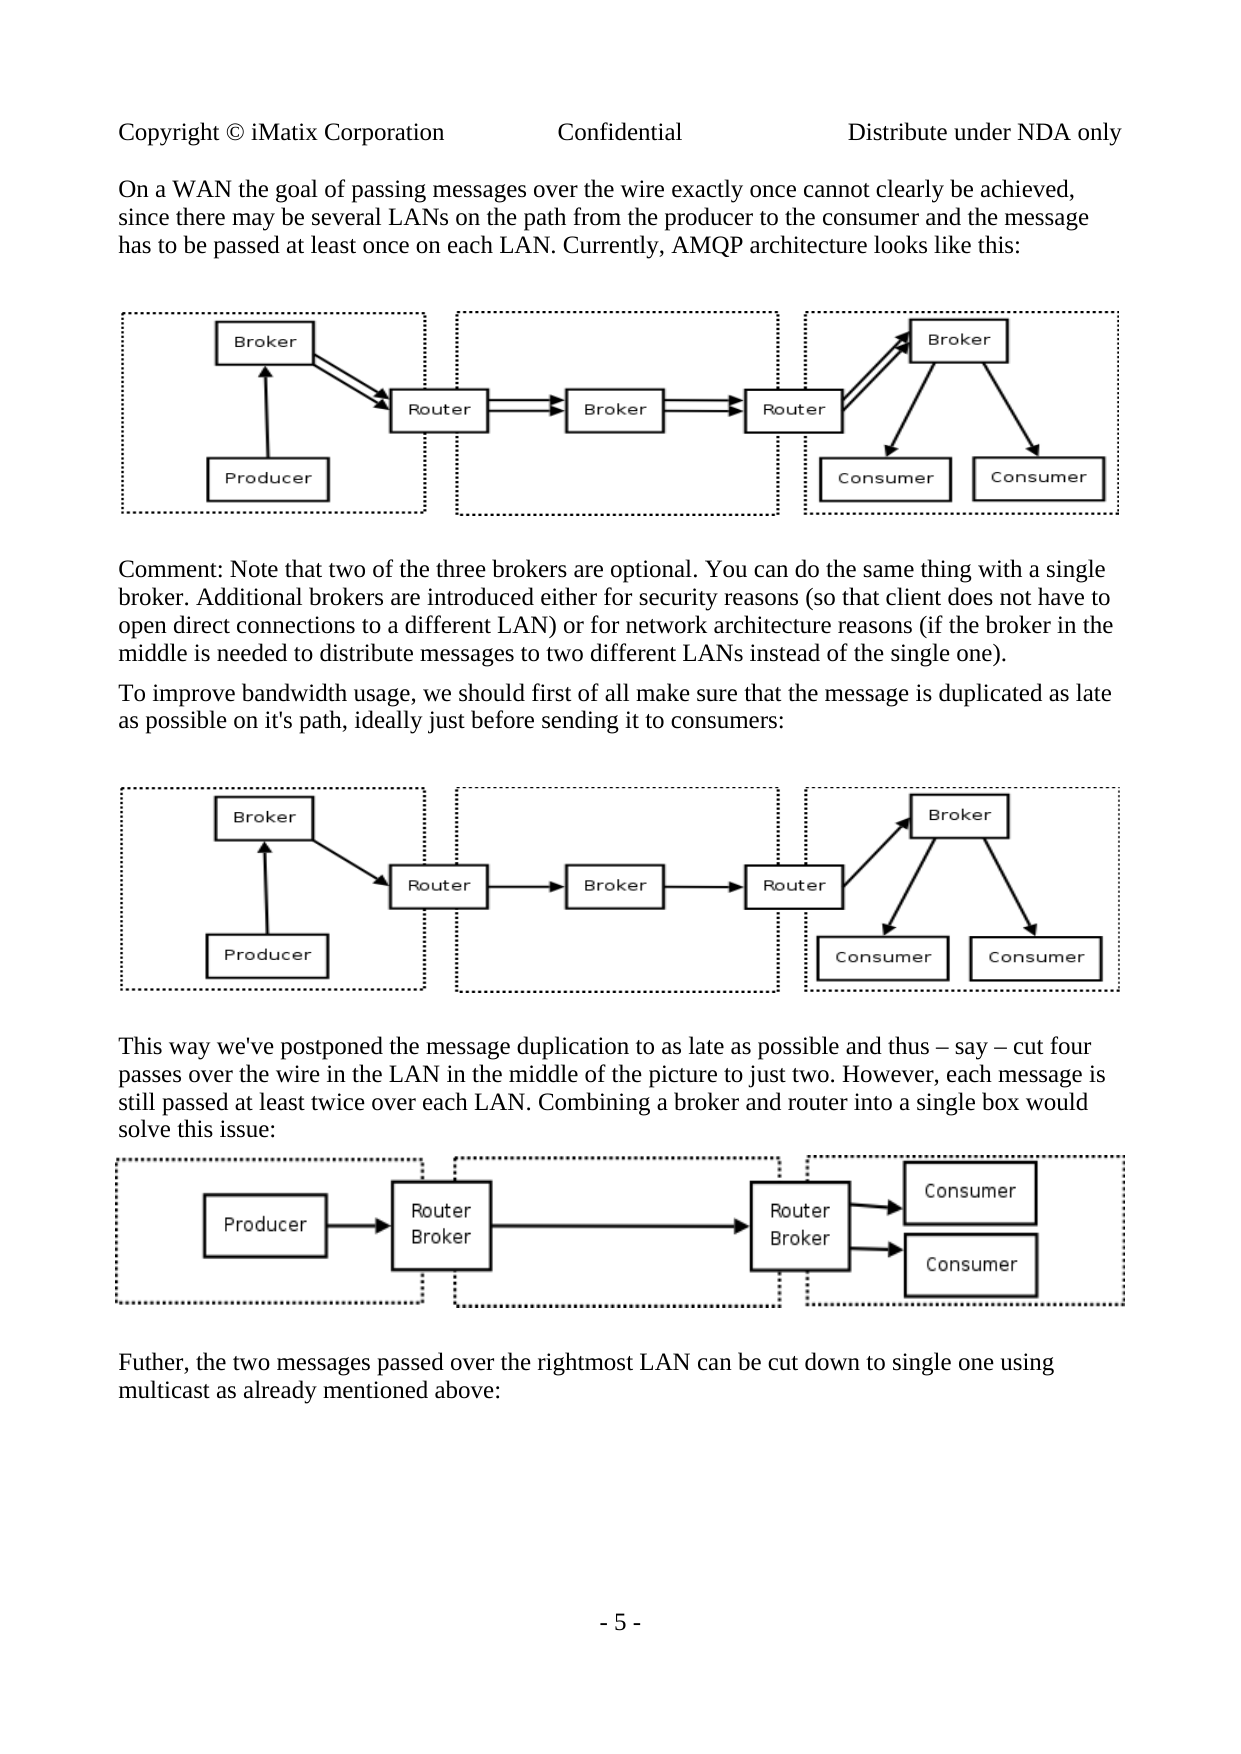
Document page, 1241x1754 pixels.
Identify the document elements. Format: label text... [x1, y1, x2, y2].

text Comment: Note that two of the three brokers are optional. You can do the same thing with a single broker. Additional brokers are introduced either for security reasons (so that client does not have to open direct connections to a different LAN) or for network architecture reasons (if the broker in the middle is needed to distribute messages to two different LANs instead of the single one). [118, 556, 1122, 666]
picture [120, 787, 1120, 993]
text This way we've postponed the message duplication to as late as possible and thus – say – cut four passes over the wire in the LAN in the middle of the picture to just two. However, each message is still passed at least twice over each LAN. Combining a broker and router into a single box would solve this issue: [118, 1032, 1122, 1143]
picture [121, 311, 1119, 516]
text To improve bandwidth usage, we should first of all make sure that the message is duplicated as late as possible on it's path, ideally just before sending it to consumers: [118, 679, 1122, 734]
picture [115, 1155, 1125, 1308]
text Futher, the two messages passed over the rightmost LAN can be cut down to single one using multicast as already mentioned above: [118, 1348, 1122, 1403]
text On a WAN the goal of passing messages over the wire exactly once cannot clearly be achieved, since there may be several LANs on the path from the producer to the consumer and the message has to be passed at least once on each LAN. Currently, AMQP architecture looks like this: [118, 175, 1122, 258]
